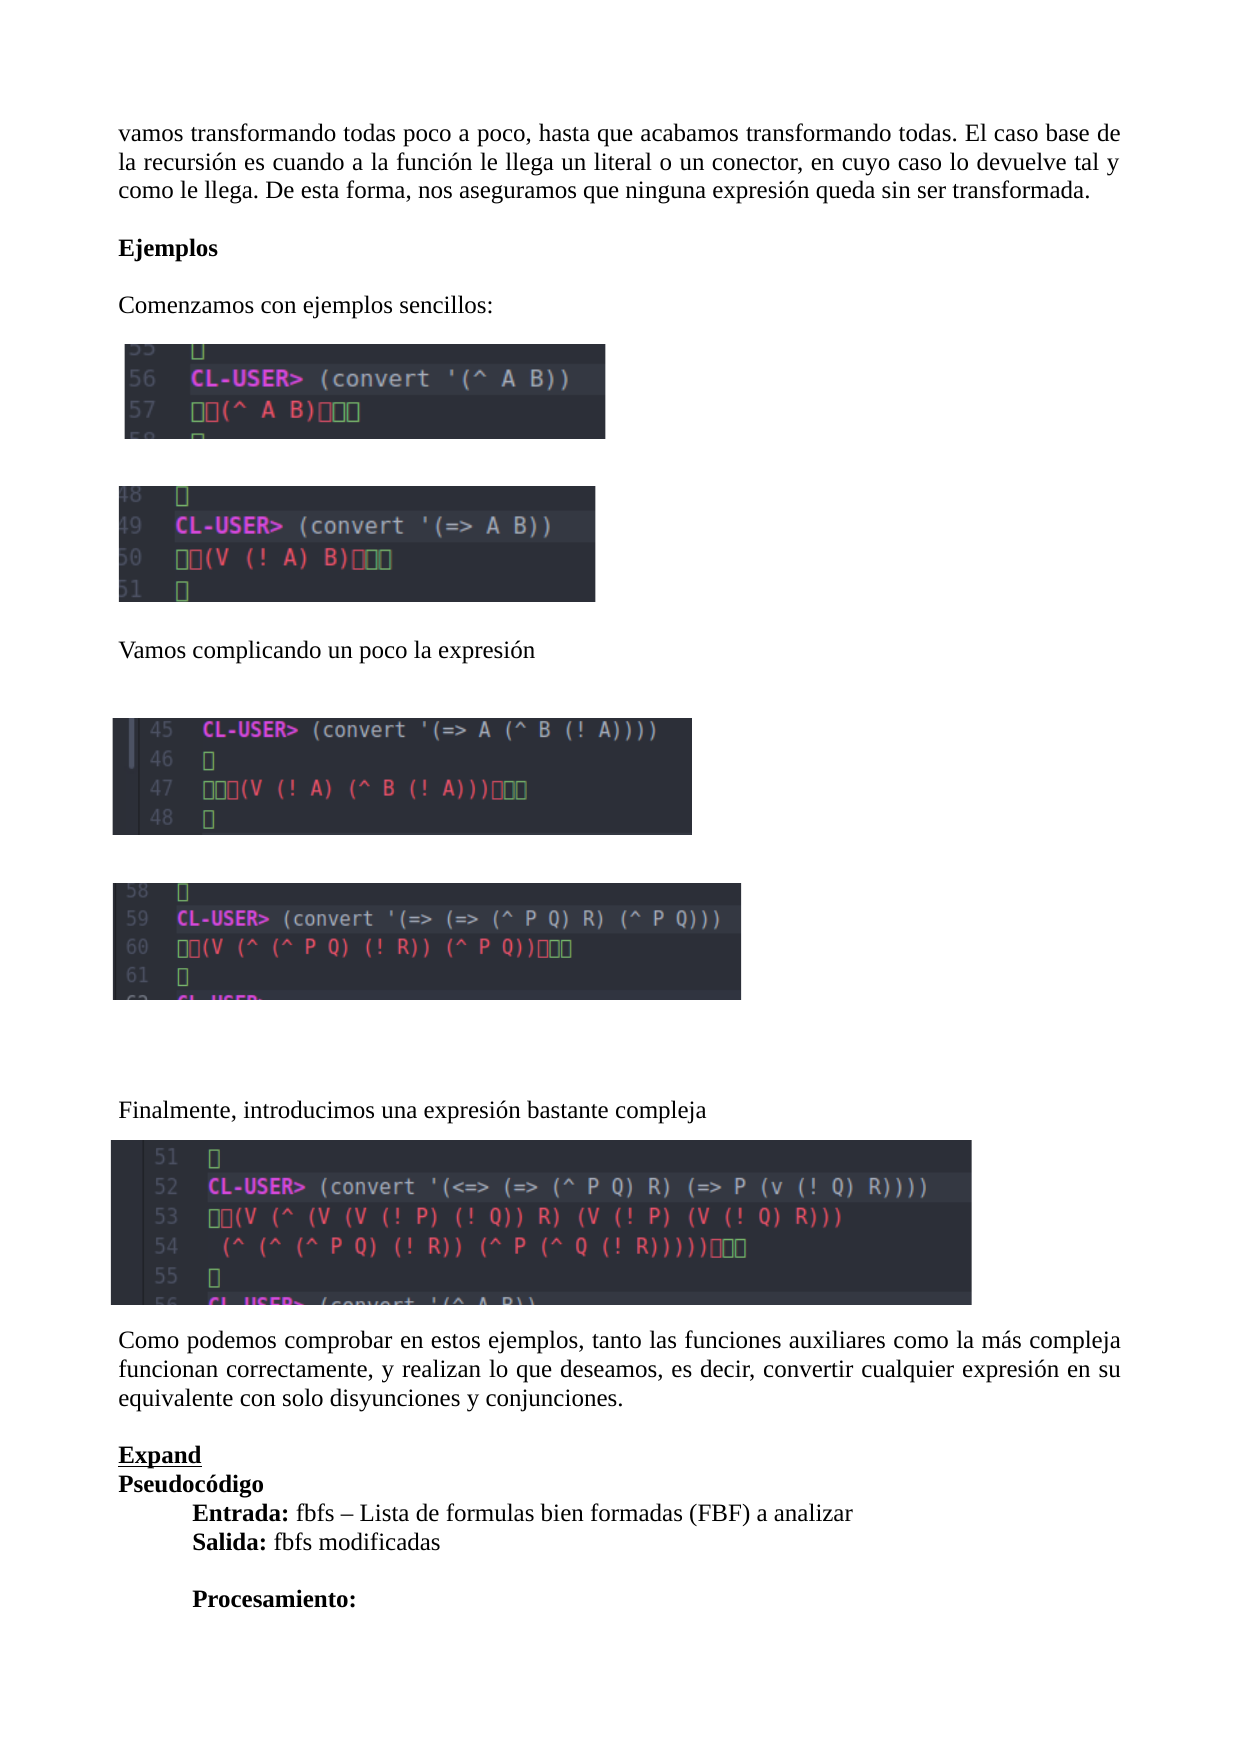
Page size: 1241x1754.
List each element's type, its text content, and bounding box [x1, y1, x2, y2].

picture [387, 750, 692, 835]
text Comenzamos con ejemplos sencillos: [118, 291, 1122, 319]
text Finalmente, introducimos una expresión bastante compleja [118, 1096, 1122, 1124]
text Expand [118, 1441, 1122, 1469]
text vamos transformando todas poco a poco, hasta que acabamos transformando todas. El caso base de la recursión es cuando a la función le llega un literal o un conector, en cuyo caso lo devuelve tal y como le llega. De esta forma, nos aseguramos que ninguna expresión queda sin ser transformada. [118, 118, 1122, 204]
picture [333, 533, 558, 602]
picture [440, 986, 742, 1000]
picture [337, 411, 562, 439]
text Vamos complicando un poco la expresión [118, 636, 1122, 664]
text Procesamiento: [118, 1584, 1122, 1613]
text Entrada: fbfs – Lista de formulas bien formadas (FBF) a analizar [118, 1498, 1122, 1527]
text Ejemplos [118, 233, 1122, 262]
text Como podemos comprobar en estos ejemplos, tanto las funciones auxiliares como la más compleja funcionan correctamente, y realizan lo que deseamos, es decir, convertir cualquier expresión en su equivalente con solo disyunciones y conjunciones. [118, 1326, 1122, 1412]
text Pseudocódigo [118, 1469, 1122, 1498]
picture [620, 1236, 972, 1305]
text Salida: fbfs modificadas [118, 1527, 1122, 1556]
